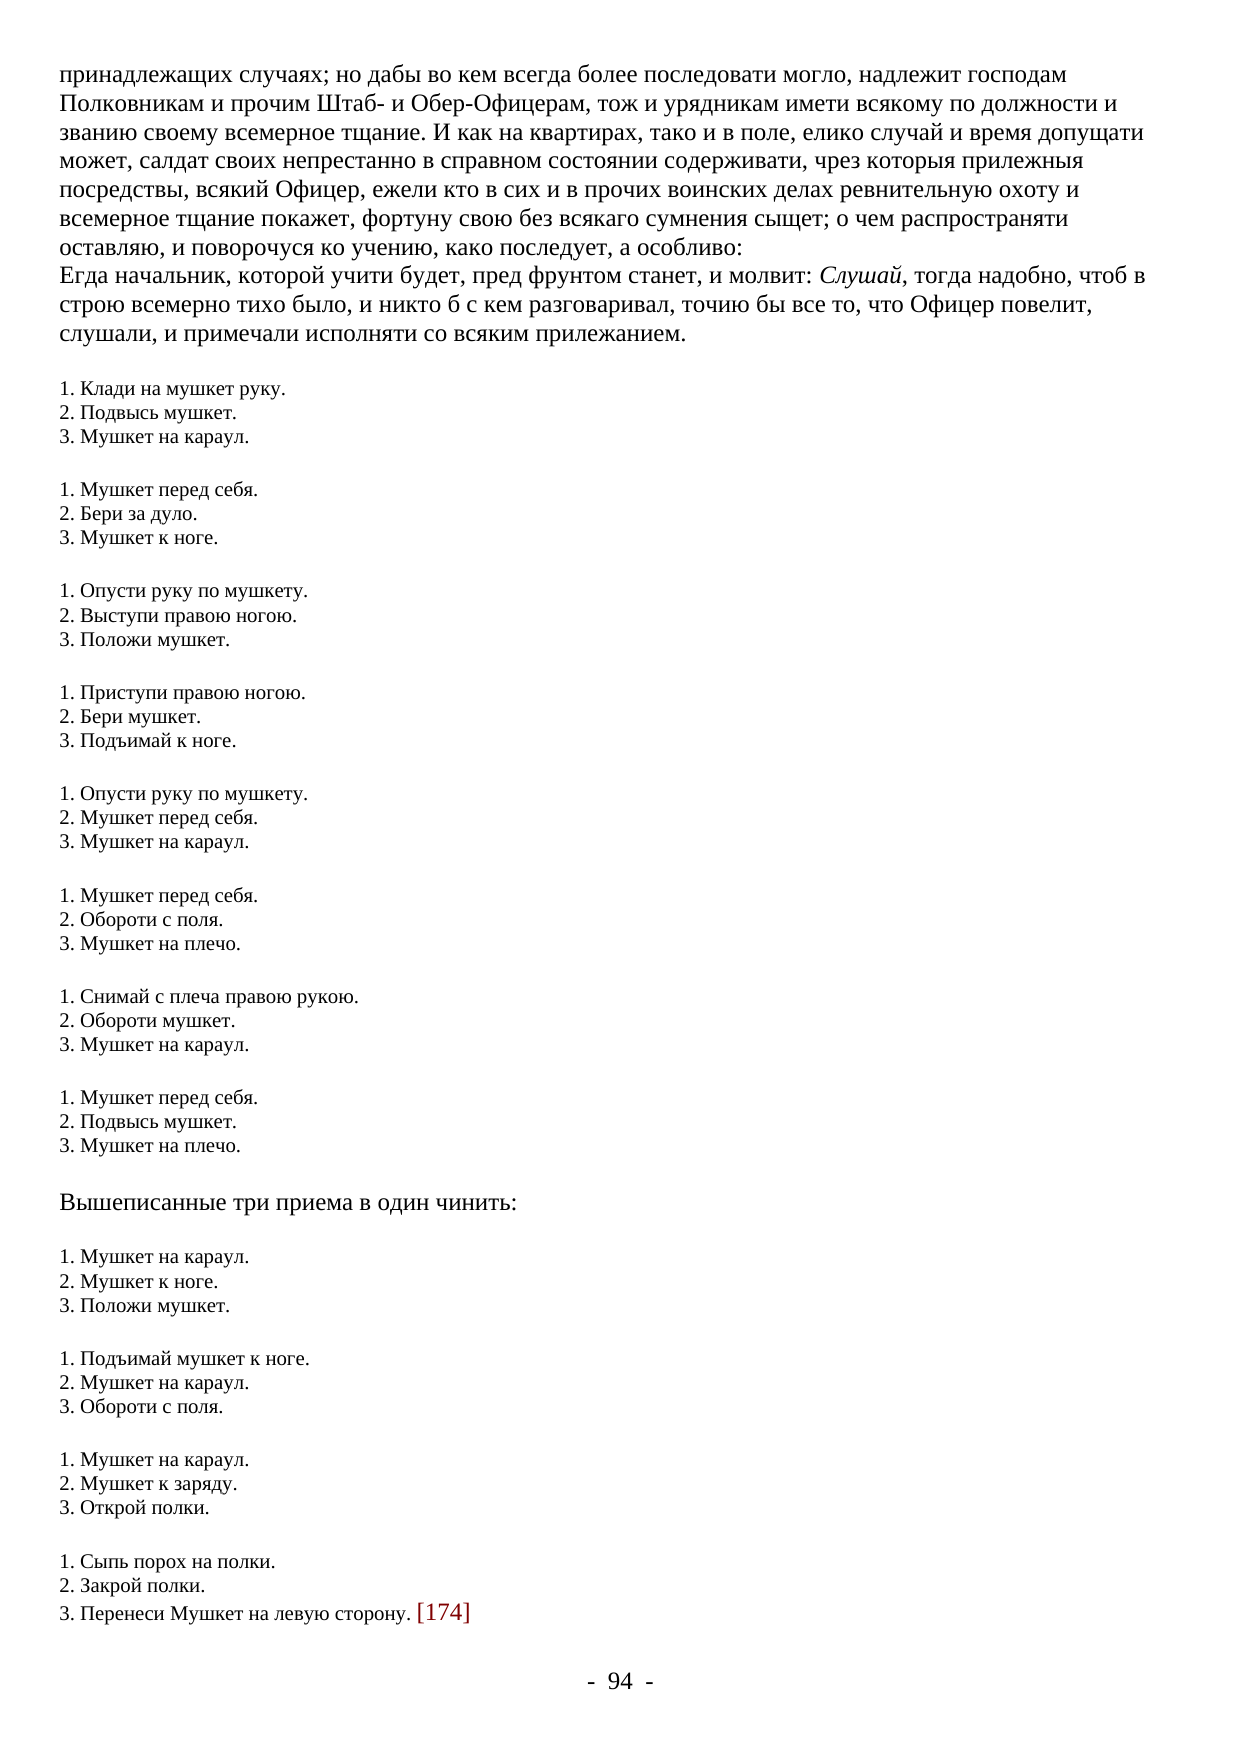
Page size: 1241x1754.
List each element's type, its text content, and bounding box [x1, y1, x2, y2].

text 1. Клади на мушкет руку. 2. Подвысь мушкет. 3. Мушкет на караул. [59, 376, 1181, 448]
text Вышеписанные три приема в один чинить: [59, 1187, 1181, 1215]
text 1. Опусти руку по мушкету. 2. Мушкет перед себя. 3. Мушкет на караул. [59, 781, 1181, 853]
text 1. Мушкет перед себя. 2. Подвысь мушкет. 3. Мушкет на плечо. [59, 1085, 1181, 1157]
text 1. Снимай с плеча правою рукою. 2. Обороти мушкет. 3. Мушкет на караул. [59, 984, 1181, 1056]
text 1. Приступи правою ногою. 2. Бери мушкет. 3. Подъимай к ноге. [59, 680, 1181, 752]
text принадлежащих случаях; но дабы во кем всегда более последовати могло, надлежит господам Полковникам и прочим Штаб- и Обер-Офицерам, тож и урядникам имети всякому по должности и званию своему всемерное тщание. И как на квартирах, тако и в поле, елико случай и время допущати может, cалдат своих непрестанно в справном состоянии содерживати, чрез которыя прилежныя посредствы, всякий Офицер, ежели кто в сих и в прочих воинских делах ревнительную охоту и всемерное тщание покажет, фортуну свою без всякаго сумнения сыщет; о чем распространяти оставляю, и поворочуся ко учению, како последует, а особливо: Егда начальник, которой учити будет, пред фрунтом станет, и молвит: Слушай, тогда надобно, чтоб в строю всемерно тихо было, и никто б с кем разговаривал, точию бы все то, что Офицер повелит, слушали, и примечали исполняти со всяким прилежанием. [59, 59, 1181, 347]
text 1. Мушкет на караул. 2. Мушкет к ноге. 3. Положи мушкет. [59, 1244, 1181, 1317]
text 1. Сыпь порох на полки. 2. Закрой полки. 3. Перенеси Мушкет на левую сторону. [174] [59, 1548, 1181, 1625]
text 1. Мушкет на караул. 2. Мушкет к заряду. 3. Открой полки. [59, 1447, 1181, 1519]
text 1. Мушкет перед себя. 2. Обороти с поля. 3. Мушкет на плечо. [59, 882, 1181, 955]
text 1. Мушкет перед себя. 2. Бери за дуло. 3. Мушкет к ноге. [59, 477, 1181, 549]
text 1. Подъимай мушкет к ноге. 2. Мушкет на караул. 3. Обороти с поля. [59, 1346, 1181, 1418]
text 1. Опусти руку по мушкету. 2. Выступи правою ногою. 3. Положи мушкет. [59, 578, 1181, 651]
